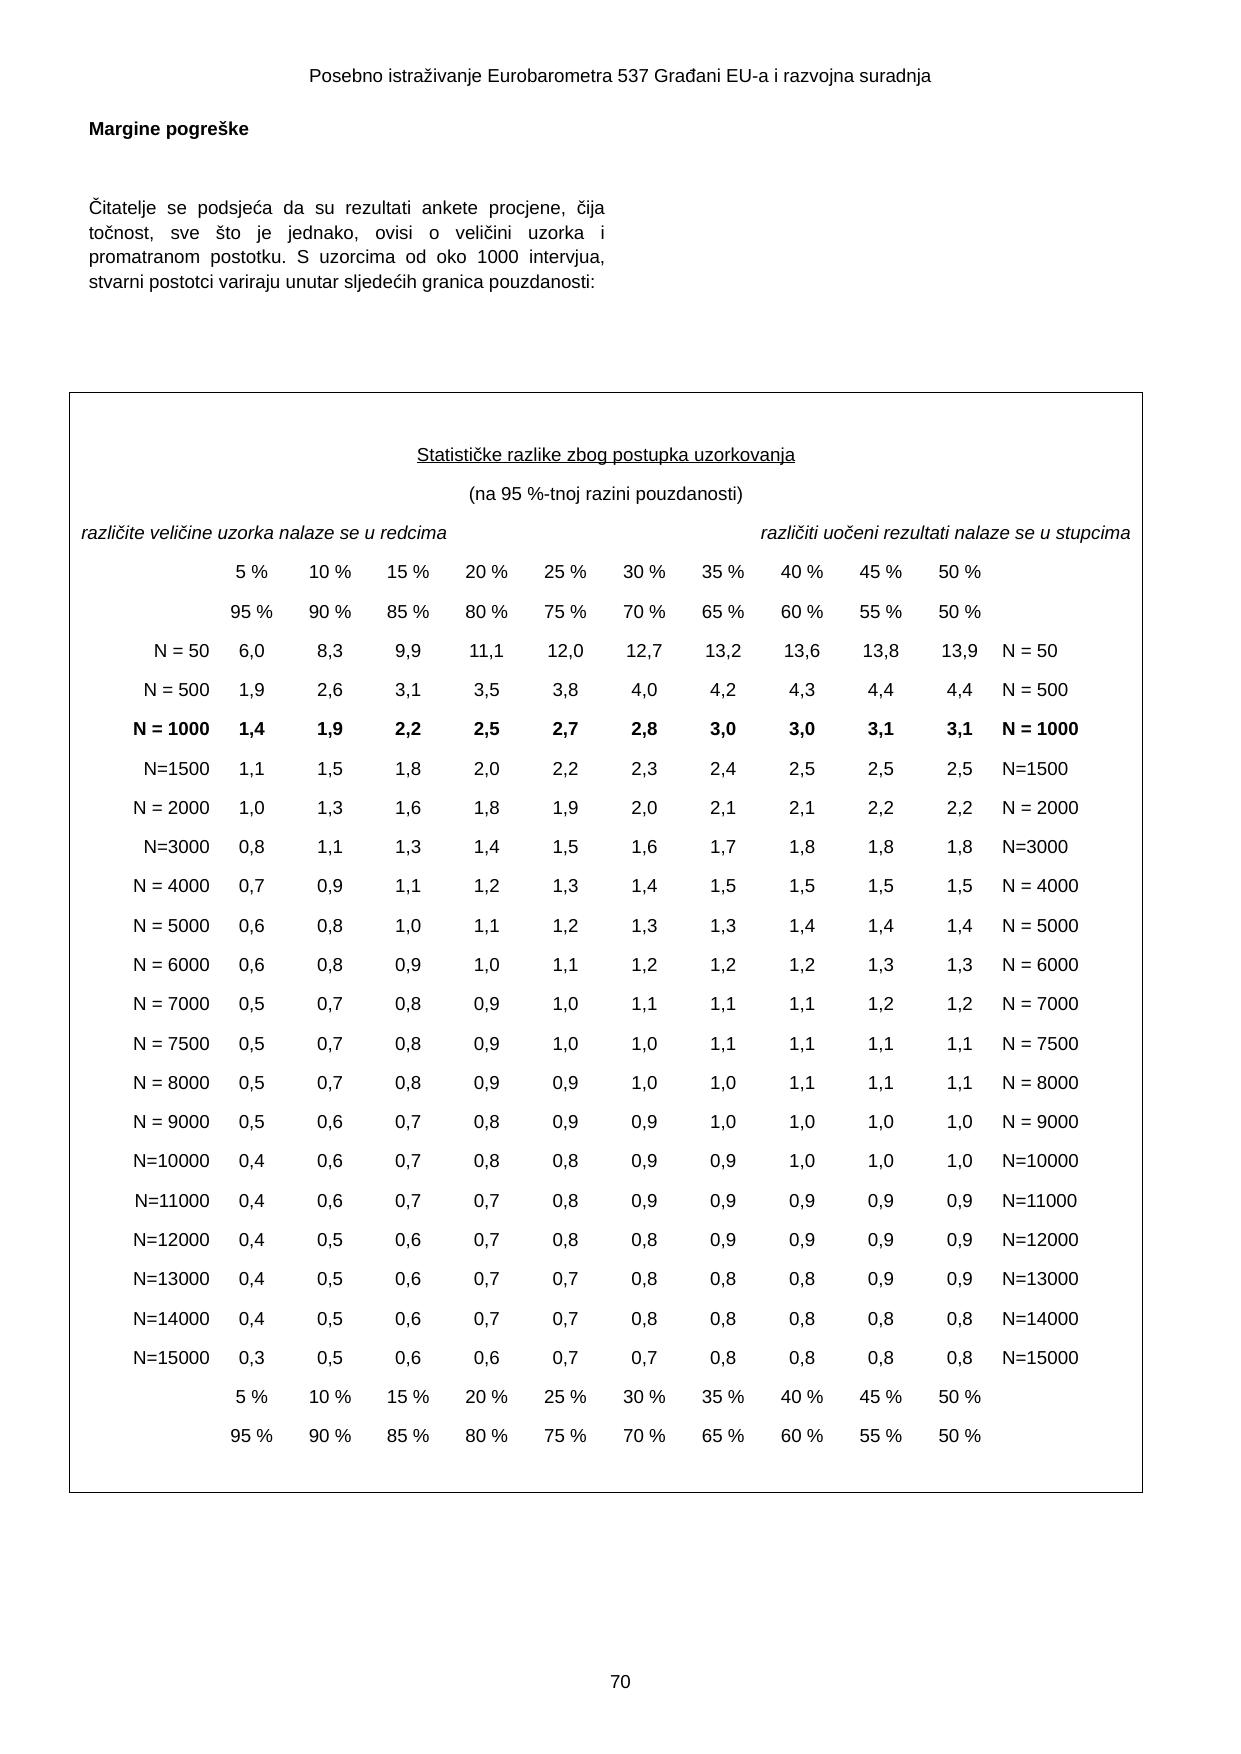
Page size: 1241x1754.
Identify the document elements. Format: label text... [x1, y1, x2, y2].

table_cell 11,1 [447, 631, 526, 670]
table_cell 1,0 [763, 1141, 841, 1181]
table_cell 1,2 [920, 984, 999, 1023]
table_cell 0,7 [526, 1259, 605, 1298]
table_cell različiti uočeni rezultati nalaze se u stupcima [684, 513, 1133, 552]
table_cell 1,4 [920, 906, 999, 945]
table_cell 1,2 [763, 945, 841, 984]
table_cell N=3000 [78, 827, 212, 866]
text Margine pogreške [88, 118, 605, 139]
table_cell 50 % [920, 1416, 999, 1456]
table_cell 0,6 [291, 1181, 369, 1220]
table_cell 5 % [213, 552, 291, 592]
table_cell 1,1 [763, 984, 841, 1023]
table_cell N = 7000 [78, 984, 212, 1023]
table_cell 0,8 [447, 1141, 526, 1181]
table_cell 1,8 [841, 827, 920, 866]
table_cell 1,5 [526, 827, 605, 866]
table_cell 3,5 [447, 670, 526, 709]
table_cell 1,2 [605, 945, 683, 984]
table_cell 65 % [684, 1416, 762, 1456]
table_cell 4,0 [605, 670, 683, 709]
table_cell 55 % [841, 1416, 920, 1456]
table_cell 0,8 [605, 1259, 683, 1298]
table_cell 0,6 [369, 1259, 447, 1298]
table_cell 0,7 [213, 866, 291, 906]
table_cell 0,9 [526, 1102, 605, 1141]
table_cell 0,9 [841, 1220, 920, 1259]
table_cell N=12000 [78, 1220, 212, 1259]
table_cell 1,0 [841, 1141, 920, 1181]
table_cell 0,5 [291, 1220, 369, 1259]
table_cell 0,7 [291, 984, 369, 1023]
table_cell 4,4 [841, 670, 920, 709]
table_cell N=15000 [78, 1338, 212, 1377]
table_cell N = 2000 [78, 788, 212, 827]
table_cell 13,8 [841, 631, 920, 670]
table_cell 0,8 [920, 1338, 999, 1377]
table_cell 1,0 [447, 945, 526, 984]
table_cell 0,5 [291, 1299, 369, 1338]
table_cell 0,5 [213, 984, 291, 1023]
table_cell 1,1 [526, 945, 605, 984]
table_cell 0,6 [213, 945, 291, 984]
table_cell 75 % [526, 1416, 605, 1456]
table_cell 1,4 [763, 906, 841, 945]
table_cell 1,9 [526, 788, 605, 827]
table_cell 1,0 [526, 1024, 605, 1063]
table_cell 1,6 [369, 788, 447, 827]
table_cell 0,9 [447, 984, 526, 1023]
table_cell [78, 552, 212, 592]
table_cell 2,1 [763, 788, 841, 827]
table_cell 25 % [526, 1377, 605, 1416]
table_cell 1,1 [841, 1063, 920, 1102]
table_cell 35 % [684, 552, 762, 592]
table_cell 0,7 [291, 1024, 369, 1063]
table_cell 0,9 [447, 1024, 526, 1063]
table_cell 1,1 [684, 984, 762, 1023]
table_cell 1,2 [684, 945, 762, 984]
table_cell 1,1 [920, 1024, 999, 1063]
table_cell 0,9 [447, 1063, 526, 1102]
table_cell 1,5 [841, 866, 920, 906]
table_cell 2,6 [291, 670, 369, 709]
table_cell 2,5 [763, 749, 841, 788]
table_cell 0,6 [291, 1102, 369, 1141]
table_cell 0,9 [920, 1259, 999, 1298]
table_cell 1,3 [291, 788, 369, 827]
table_cell N = 50 [999, 631, 1133, 670]
table_cell 1,1 [369, 866, 447, 906]
table_cell 1,0 [763, 1102, 841, 1141]
table_cell [999, 1416, 1133, 1456]
table_cell 1,2 [526, 906, 605, 945]
table_cell 0,9 [369, 945, 447, 984]
table_cell 0,7 [291, 1063, 369, 1102]
table_cell 0,7 [447, 1259, 526, 1298]
table_cell 2,2 [920, 788, 999, 827]
table_cell 0,7 [369, 1181, 447, 1220]
table_cell 1,4 [605, 866, 683, 906]
table_cell 1,3 [526, 866, 605, 906]
table_cell 0,8 [291, 945, 369, 984]
table_cell 15 % [369, 552, 447, 592]
table_cell 1,4 [213, 709, 291, 749]
table_cell 15 % [369, 1377, 447, 1416]
table_cell 0,9 [291, 866, 369, 906]
table_cell 90 % [291, 1416, 369, 1456]
table_cell 0,9 [526, 1063, 605, 1102]
table_cell 1,8 [369, 749, 447, 788]
table_cell 1,1 [291, 827, 369, 866]
table_cell 0,8 [291, 906, 369, 945]
table_cell 0,5 [213, 1102, 291, 1141]
table_cell 1,5 [763, 866, 841, 906]
table_cell 2,0 [605, 788, 683, 827]
table_cell 85 % [369, 592, 447, 631]
table_cell 1,1 [763, 1063, 841, 1102]
table_cell N=11000 [999, 1181, 1133, 1220]
table_cell 45 % [841, 552, 920, 592]
table_cell 10 % [291, 1377, 369, 1416]
table_cell 0,4 [213, 1181, 291, 1220]
table_cell 1,3 [369, 827, 447, 866]
table_cell 50 % [920, 592, 999, 631]
table_header Statističke razlike zbog postupka uzorkovanja [78, 435, 1133, 474]
table_cell N = 1000 [78, 709, 212, 749]
table_cell 2,4 [684, 749, 762, 788]
table_cell 1,0 [526, 984, 605, 1023]
table_cell 65 % [684, 592, 762, 631]
table_cell N=14000 [78, 1299, 212, 1338]
table_cell 0,6 [369, 1338, 447, 1377]
table_cell 1,1 [447, 906, 526, 945]
table_cell 0,9 [684, 1141, 762, 1181]
table_cell [999, 592, 1133, 631]
table_cell 90 % [291, 592, 369, 631]
table_cell 0,9 [684, 1220, 762, 1259]
table_cell 1,0 [605, 1063, 683, 1102]
table_cell 85 % [369, 1416, 447, 1456]
table_cell 0,8 [763, 1299, 841, 1338]
table_cell 1,0 [369, 906, 447, 945]
table_cell 1,0 [684, 1102, 762, 1141]
table_cell 55 % [841, 592, 920, 631]
table_cell 6,0 [213, 631, 291, 670]
table_cell 30 % [605, 552, 683, 592]
table_cell 0,9 [605, 1102, 683, 1141]
table_cell 0,4 [213, 1220, 291, 1259]
table_cell 1,1 [841, 1024, 920, 1063]
table_cell 50 % [920, 1377, 999, 1416]
table_cell 1,9 [213, 670, 291, 709]
table_cell 0,7 [447, 1181, 526, 1220]
table_cell 4,2 [684, 670, 762, 709]
table_cell 35 % [684, 1377, 762, 1416]
table_cell N = 1000 [999, 709, 1133, 749]
table_cell 0,7 [605, 1338, 683, 1377]
table_cell 0,8 [763, 1259, 841, 1298]
table_cell N = 9000 [999, 1102, 1133, 1141]
table_cell 1,4 [841, 906, 920, 945]
table_cell 0,7 [447, 1220, 526, 1259]
table_cell 0,5 [291, 1259, 369, 1298]
table_cell 0,5 [291, 1338, 369, 1377]
table_cell 9,9 [369, 631, 447, 670]
table_cell 1,1 [920, 1063, 999, 1102]
table_cell 0,8 [605, 1299, 683, 1338]
table_cell N=10000 [78, 1141, 212, 1181]
table_cell 1,0 [605, 1024, 683, 1063]
table_cell 25 % [526, 552, 605, 592]
table_cell 0,8 [526, 1220, 605, 1259]
table_cell 1,5 [291, 749, 369, 788]
table_cell [605, 513, 683, 552]
table_cell 0,8 [605, 1220, 683, 1259]
table_cell 5 % [213, 1377, 291, 1416]
table_cell N=1500 [999, 749, 1133, 788]
table_cell 80 % [447, 1416, 526, 1456]
table_cell različite veličine uzorka nalaze se u redcima [78, 513, 526, 552]
table_cell 3,0 [684, 709, 762, 749]
table_cell 2,5 [447, 709, 526, 749]
table_cell 30 % [605, 1377, 683, 1416]
table_cell N = 500 [999, 670, 1133, 709]
table_cell 1,0 [920, 1141, 999, 1181]
text [70, 393, 1142, 1492]
table_cell 1,1 [213, 749, 291, 788]
table_cell 0,4 [213, 1141, 291, 1181]
table_cell 80 % [447, 592, 526, 631]
table_cell 3,1 [841, 709, 920, 749]
table_cell 0,6 [369, 1299, 447, 1338]
table_cell 1,3 [684, 906, 762, 945]
table_cell 0,8 [369, 1024, 447, 1063]
table_cell 95 % [213, 1416, 291, 1456]
table_cell 0,8 [763, 1338, 841, 1377]
table_cell N = 6000 [999, 945, 1133, 984]
table_cell N = 9000 [78, 1102, 212, 1141]
table_cell 0,4 [213, 1299, 291, 1338]
table_cell 0,4 [213, 1259, 291, 1298]
table_cell 2,8 [605, 709, 683, 749]
table_cell (na 95 %-tnoj razini pouzdanosti) [78, 474, 1133, 513]
table_cell N = 5000 [78, 906, 212, 945]
table_cell 3,0 [763, 709, 841, 749]
table_cell N=14000 [999, 1299, 1133, 1338]
table_cell 40 % [763, 552, 841, 592]
table_cell 1,6 [605, 827, 683, 866]
table_cell N = 6000 [78, 945, 212, 984]
table_cell 0,6 [447, 1338, 526, 1377]
table_cell N = 7500 [78, 1024, 212, 1063]
table_cell [999, 552, 1133, 592]
table_cell N=11000 [78, 1181, 212, 1220]
table_cell N = 7000 [999, 984, 1133, 1023]
table_cell 0,8 [841, 1299, 920, 1338]
table_cell 0,9 [920, 1181, 999, 1220]
table_cell 0,6 [291, 1141, 369, 1181]
table_cell 0,9 [763, 1181, 841, 1220]
table_cell 1,0 [213, 788, 291, 827]
table_cell N=3000 [999, 827, 1133, 866]
table_cell N = 4000 [78, 866, 212, 906]
table_cell 0,6 [369, 1220, 447, 1259]
table_cell N = 50 [78, 631, 212, 670]
table_cell N=12000 [999, 1220, 1133, 1259]
table_cell 2,3 [605, 749, 683, 788]
table_cell 70 % [605, 592, 683, 631]
table_cell 60 % [763, 1416, 841, 1456]
table_cell 1,1 [763, 1024, 841, 1063]
table_cell N = 500 [78, 670, 212, 709]
table_cell 0,7 [526, 1338, 605, 1377]
table_cell 0,8 [369, 1063, 447, 1102]
table_cell 2,5 [920, 749, 999, 788]
table_cell 1,2 [447, 866, 526, 906]
table_cell 3,1 [369, 670, 447, 709]
table_cell 2,2 [369, 709, 447, 749]
table_cell N = 8000 [78, 1063, 212, 1102]
table_cell 0,8 [841, 1338, 920, 1377]
table_cell 12,7 [605, 631, 683, 670]
table_cell 1,8 [920, 827, 999, 866]
table_cell 8,3 [291, 631, 369, 670]
table_cell N=10000 [999, 1141, 1133, 1181]
table_cell 0,8 [684, 1259, 762, 1298]
table_cell 1,5 [684, 866, 762, 906]
table_cell 1,0 [920, 1102, 999, 1141]
table_cell 60 % [763, 592, 841, 631]
table_cell 0,9 [605, 1141, 683, 1181]
table_cell 0,9 [920, 1220, 999, 1259]
table_cell 2,7 [526, 709, 605, 749]
table_cell 0,9 [841, 1259, 920, 1298]
table_cell 0,8 [526, 1181, 605, 1220]
table_cell N=13000 [78, 1259, 212, 1298]
table_cell 1,3 [605, 906, 683, 945]
table_cell 0,9 [763, 1220, 841, 1259]
table_cell 13,2 [684, 631, 762, 670]
table_cell 0,3 [213, 1338, 291, 1377]
table_cell 1,9 [291, 709, 369, 749]
table_cell 1,3 [920, 945, 999, 984]
table_cell 20 % [447, 552, 526, 592]
table_cell N = 5000 [999, 906, 1133, 945]
table_cell 12,0 [526, 631, 605, 670]
table_cell 75 % [526, 592, 605, 631]
table_cell 1,5 [920, 866, 999, 906]
table_cell 1,2 [841, 984, 920, 1023]
table_cell 13,9 [920, 631, 999, 670]
table_cell 13,6 [763, 631, 841, 670]
table_cell 4,3 [763, 670, 841, 709]
table_cell [78, 1377, 212, 1416]
table_cell 1,8 [763, 827, 841, 866]
table_cell 0,7 [526, 1299, 605, 1338]
table_cell 1,3 [841, 945, 920, 984]
table_cell N = 8000 [999, 1063, 1133, 1102]
table_cell 50 % [920, 552, 999, 592]
table_cell 1,1 [605, 984, 683, 1023]
table_cell 0,8 [920, 1299, 999, 1338]
text Čitatelje se podsjeća da su rezultati ankete procjene, čija točnost, sve što je jednako, ovisi o veličini uzorka i promatranom postotku. S uzorcima od oko 1000 intervjua, stvarni postotci variraju unutar sljedećih granica pouzdanosti: [88, 197, 605, 293]
table_cell 0,8 [684, 1299, 762, 1338]
table_cell 0,8 [369, 984, 447, 1023]
table_cell 1,8 [447, 788, 526, 827]
table_cell N=1500 [78, 749, 212, 788]
table_cell 1,4 [447, 827, 526, 866]
table_cell 20 % [447, 1377, 526, 1416]
table_cell 0,8 [213, 827, 291, 866]
table_cell 1,7 [684, 827, 762, 866]
table_cell 1,0 [841, 1102, 920, 1141]
table_cell 0,7 [369, 1102, 447, 1141]
table_cell 0,8 [526, 1141, 605, 1181]
table_cell 2,5 [841, 749, 920, 788]
table_cell N=15000 [999, 1338, 1133, 1377]
table_cell 10 % [291, 552, 369, 592]
table_cell 2,1 [684, 788, 762, 827]
table_cell 0,9 [605, 1181, 683, 1220]
table_cell [78, 592, 212, 631]
table_cell 0,8 [684, 1338, 762, 1377]
table_cell N = 2000 [999, 788, 1133, 827]
table_cell 0,9 [684, 1181, 762, 1220]
table_cell 0,5 [213, 1063, 291, 1102]
table_cell 2,0 [447, 749, 526, 788]
table_cell 1,0 [684, 1063, 762, 1102]
table_cell N = 7500 [999, 1024, 1133, 1063]
table_cell 0,8 [447, 1102, 526, 1141]
table_cell 4,4 [920, 670, 999, 709]
table_cell N = 4000 [999, 866, 1133, 906]
table_cell [526, 513, 605, 552]
table_cell 40 % [763, 1377, 841, 1416]
table_cell 70 % [605, 1416, 683, 1456]
table_cell N=13000 [999, 1259, 1133, 1298]
table_cell 3,1 [920, 709, 999, 749]
table_cell 2,2 [526, 749, 605, 788]
table_cell 1,1 [684, 1024, 762, 1063]
table_cell [78, 1416, 212, 1456]
table_cell 0,6 [213, 906, 291, 945]
table_cell 2,2 [841, 788, 920, 827]
table_cell 3,8 [526, 670, 605, 709]
table_cell 0,9 [841, 1181, 920, 1220]
table_cell 95 % [213, 592, 291, 631]
table_cell 0,7 [447, 1299, 526, 1338]
table_cell 0,7 [369, 1141, 447, 1181]
table_cell 0,5 [213, 1024, 291, 1063]
table_cell [999, 1377, 1133, 1416]
table_cell 45 % [841, 1377, 920, 1416]
